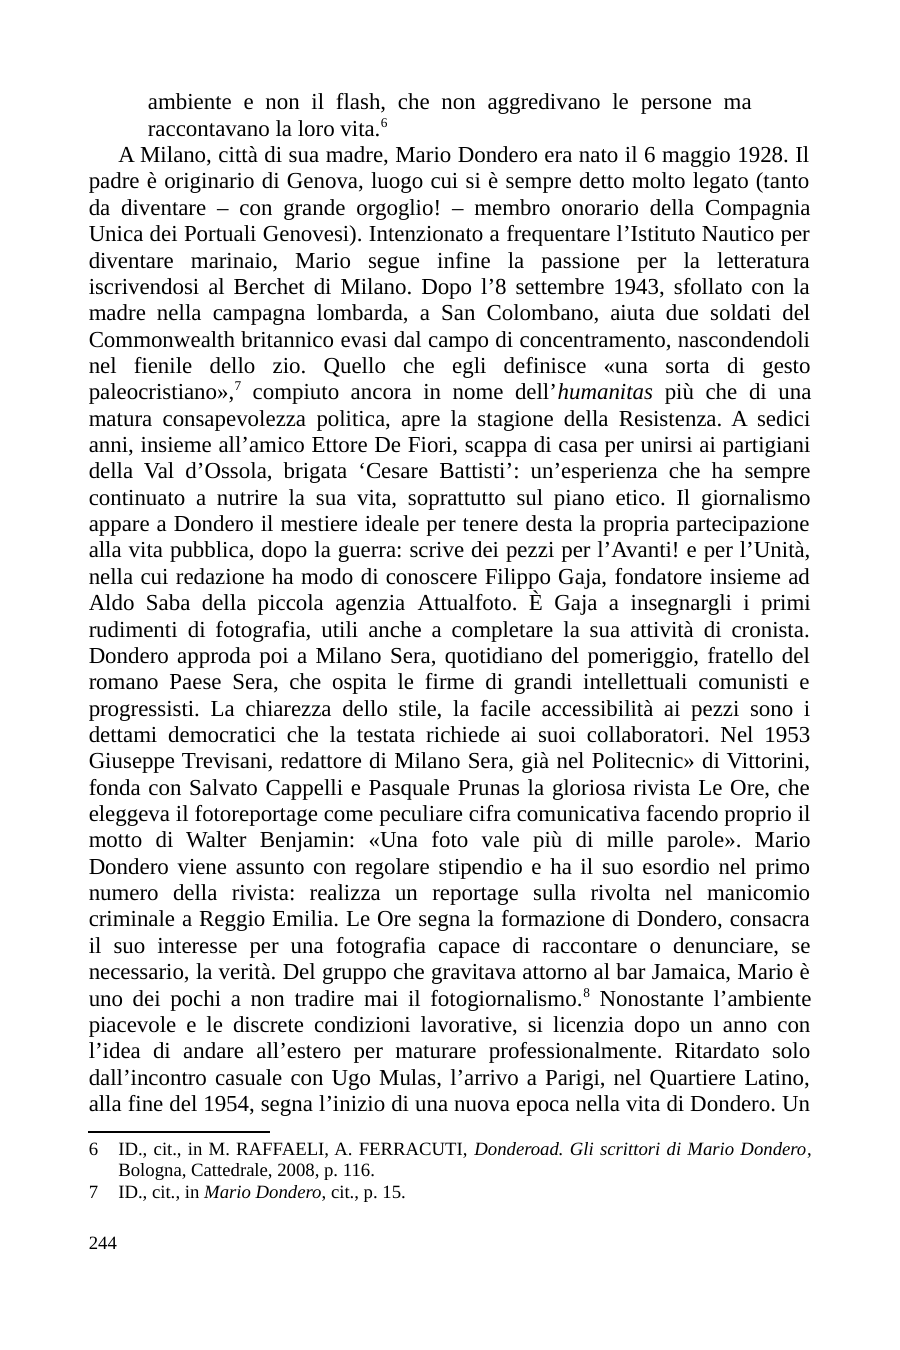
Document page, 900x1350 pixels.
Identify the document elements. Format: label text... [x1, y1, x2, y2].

text A Milano, città di sua madre, Mario Dondero era nato il 6 maggio 1928. Il padre è originario di Genova, luogo cui si è sempre detto molto legato (tanto da diventare – con grande orgoglio! – membro onorario della Compagnia Unica dei Portuali Genovesi). Intenzionato a frequentare l’Istituto Nautico per diventare marinaio, Mario segue infine la passione per la letteratura iscrivendosi al Berchet di Milano. Dopo l’8 settembre 1943, sfollato con la madre nella campagna lombarda, a San Colombano, aiuta due soldati del Commonwealth britannico evasi dal campo di concentramento, nascondendoli nel fienile dello zio. Quello che egli definisce «una sorta di gesto paleocristiano», compiuto ancora in nome dell’humanitas più che di una matura consapevolezza politica, apre la stagione della Resistenza. A sedici anni, insieme all’amico Ettore De Fiori, scappa di casa per unirsi ai partigiani della Val d’Ossola, brigata ‘Cesare Battisti’: un’esperienza che ha sempre continuato a nutrire la sua vita, soprattutto sul piano etico. Il giornalismo appare a Dondero il mestiere ideale per tenere desta la propria partecipazione alla vita pubblica, dopo la guerra: scrive dei pezzi per l’Avanti! e per l’Unità, nella cui redazione ha modo di conoscere Filippo Gaja, fondatore insieme ad Aldo Saba della piccola agenzia Attualfoto. È Gaja a insegnargli i primi rudimenti di fotografia, utili anche a completare la sua attività di cronista. Dondero approda poi a Milano Sera, quotidiano del pomeriggio, fratello del romano Paese Sera, che ospita le firme di grandi intellettuali comunisti e progressisti. La chiarezza dello stile, la facile accessibilità ai pezzi sono i dettami democratici che la testata richiede ai suoi collaboratori. Nel 1953 Giuseppe Trevisani, redattore di Milano Sera, già nel Politecnic» di Vittorini, fonda con Salvato Cappelli e Pasquale Prunas la gloriosa rivista Le Ore, che eleggeva il fotoreportage come peculiare cifra comunicativa facendo proprio il motto di Walter Benjamin: «Una foto vale più di mille parole». Mario Dondero viene assunto con regolare stipendio e ha il suo esordio nel primo numero della rivista: realizza un reportage sulla rivolta nel manicomio criminale a Reggio Emilia. Le Ore segna la formazione di Dondero, consacra il suo interesse per una fotografia capace di raccontare o denunciare, se necessario, la verità. Del gruppo che gravitava attorno al bar Jamaica, Mario è uno dei pochi a non tradire mai il fotogiornalismo. Nonostante l’ambiente piacevole e le discrete condizioni lavorative, si licenzia dopo un anno con l’idea di andare all’estero per maturare professionalmente. Ritardato solo dall’incontro casuale con Ugo Mulas, l’arrivo a Parigi, nel Quartiere Latino, alla fine del 1954, segna l’inizio di una nuova epoca nella vita di Dondero. Un [88, 141, 811, 1116]
text ambiente e non il flash, che non aggredivano le persone ma raccontavano la loro vita. [148, 88, 752, 141]
text ID., cit., in Mario Dondero, cit., p. 15. [88, 1181, 811, 1202]
text ID., cit., in M. RAFFAELI, A. FERRACUTI, Donderoad. Gli scrittori di Mario Dondero, Bologna, Cattedrale, 2008, p. 116. [88, 1138, 811, 1181]
